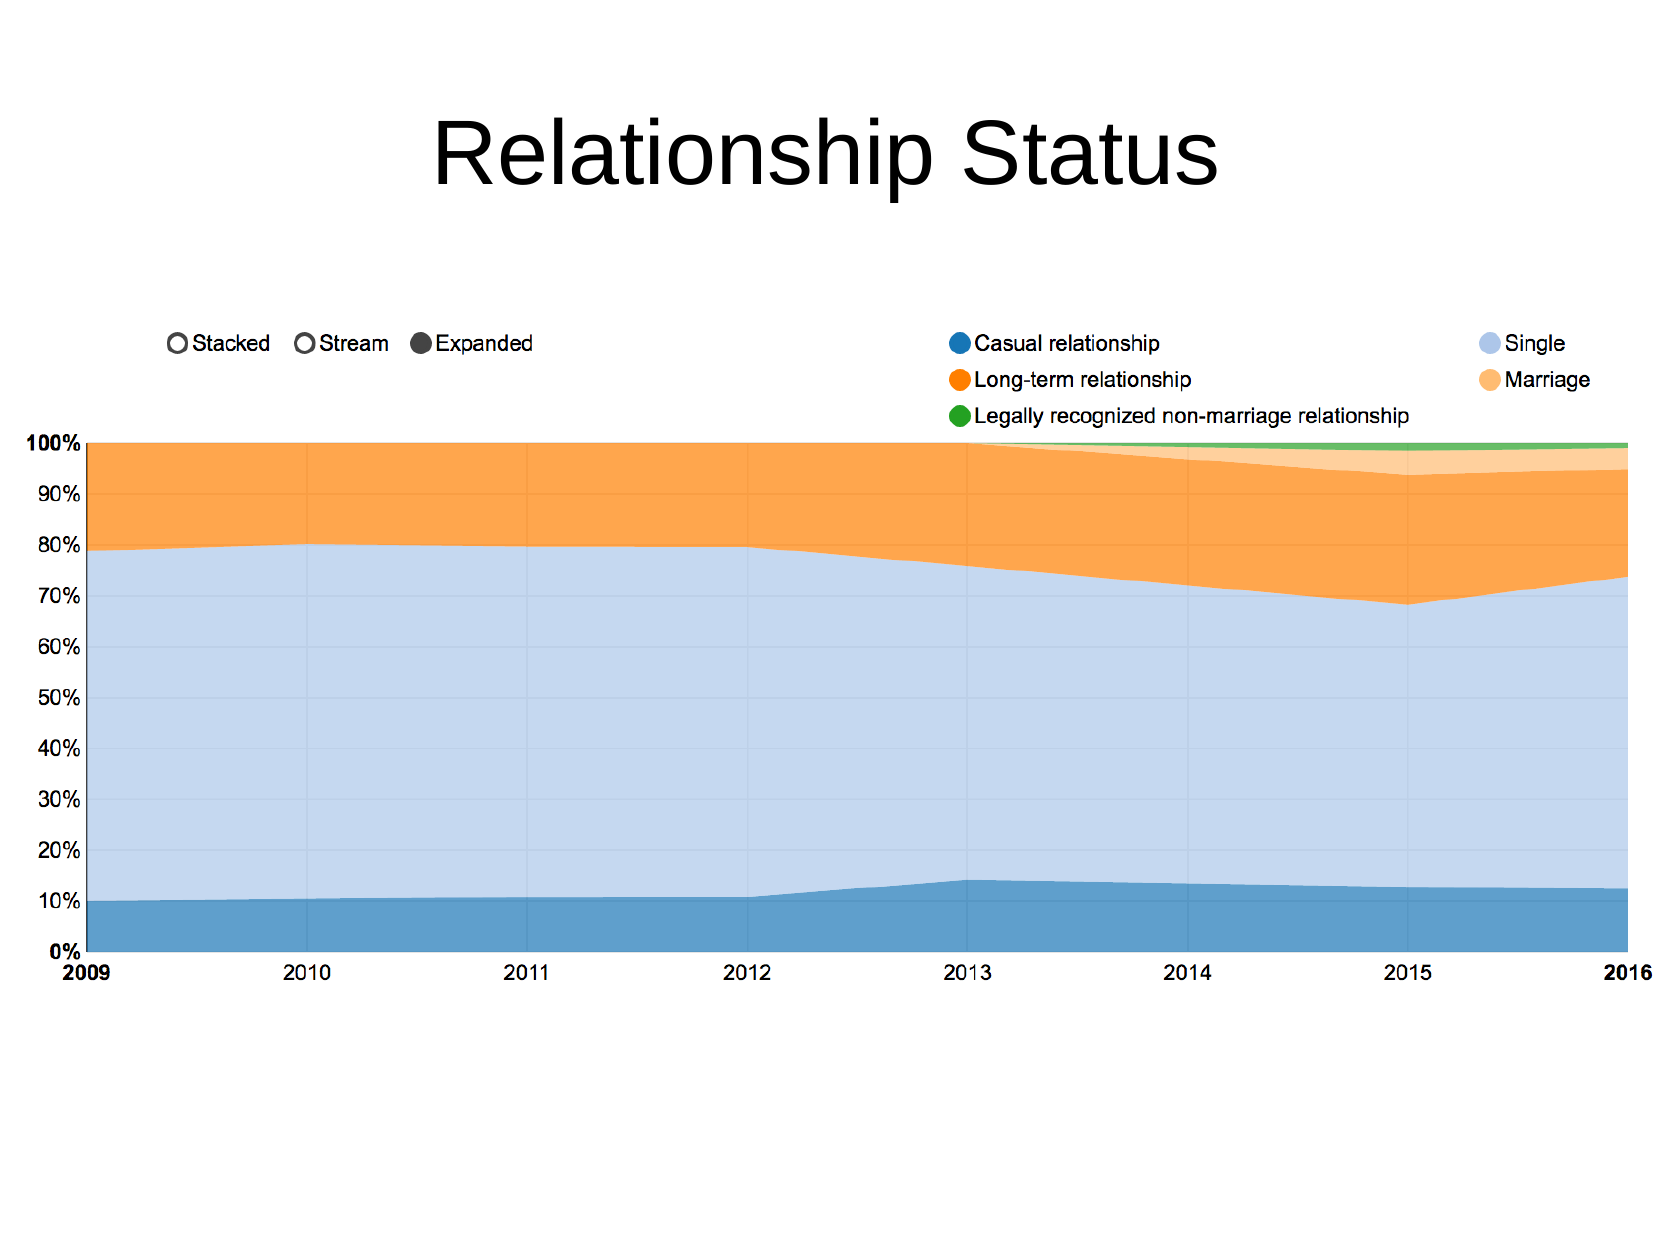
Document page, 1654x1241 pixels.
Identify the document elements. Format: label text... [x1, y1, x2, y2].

picture [10, 312, 1653, 997]
title Relationship Status [82, 49, 1571, 257]
